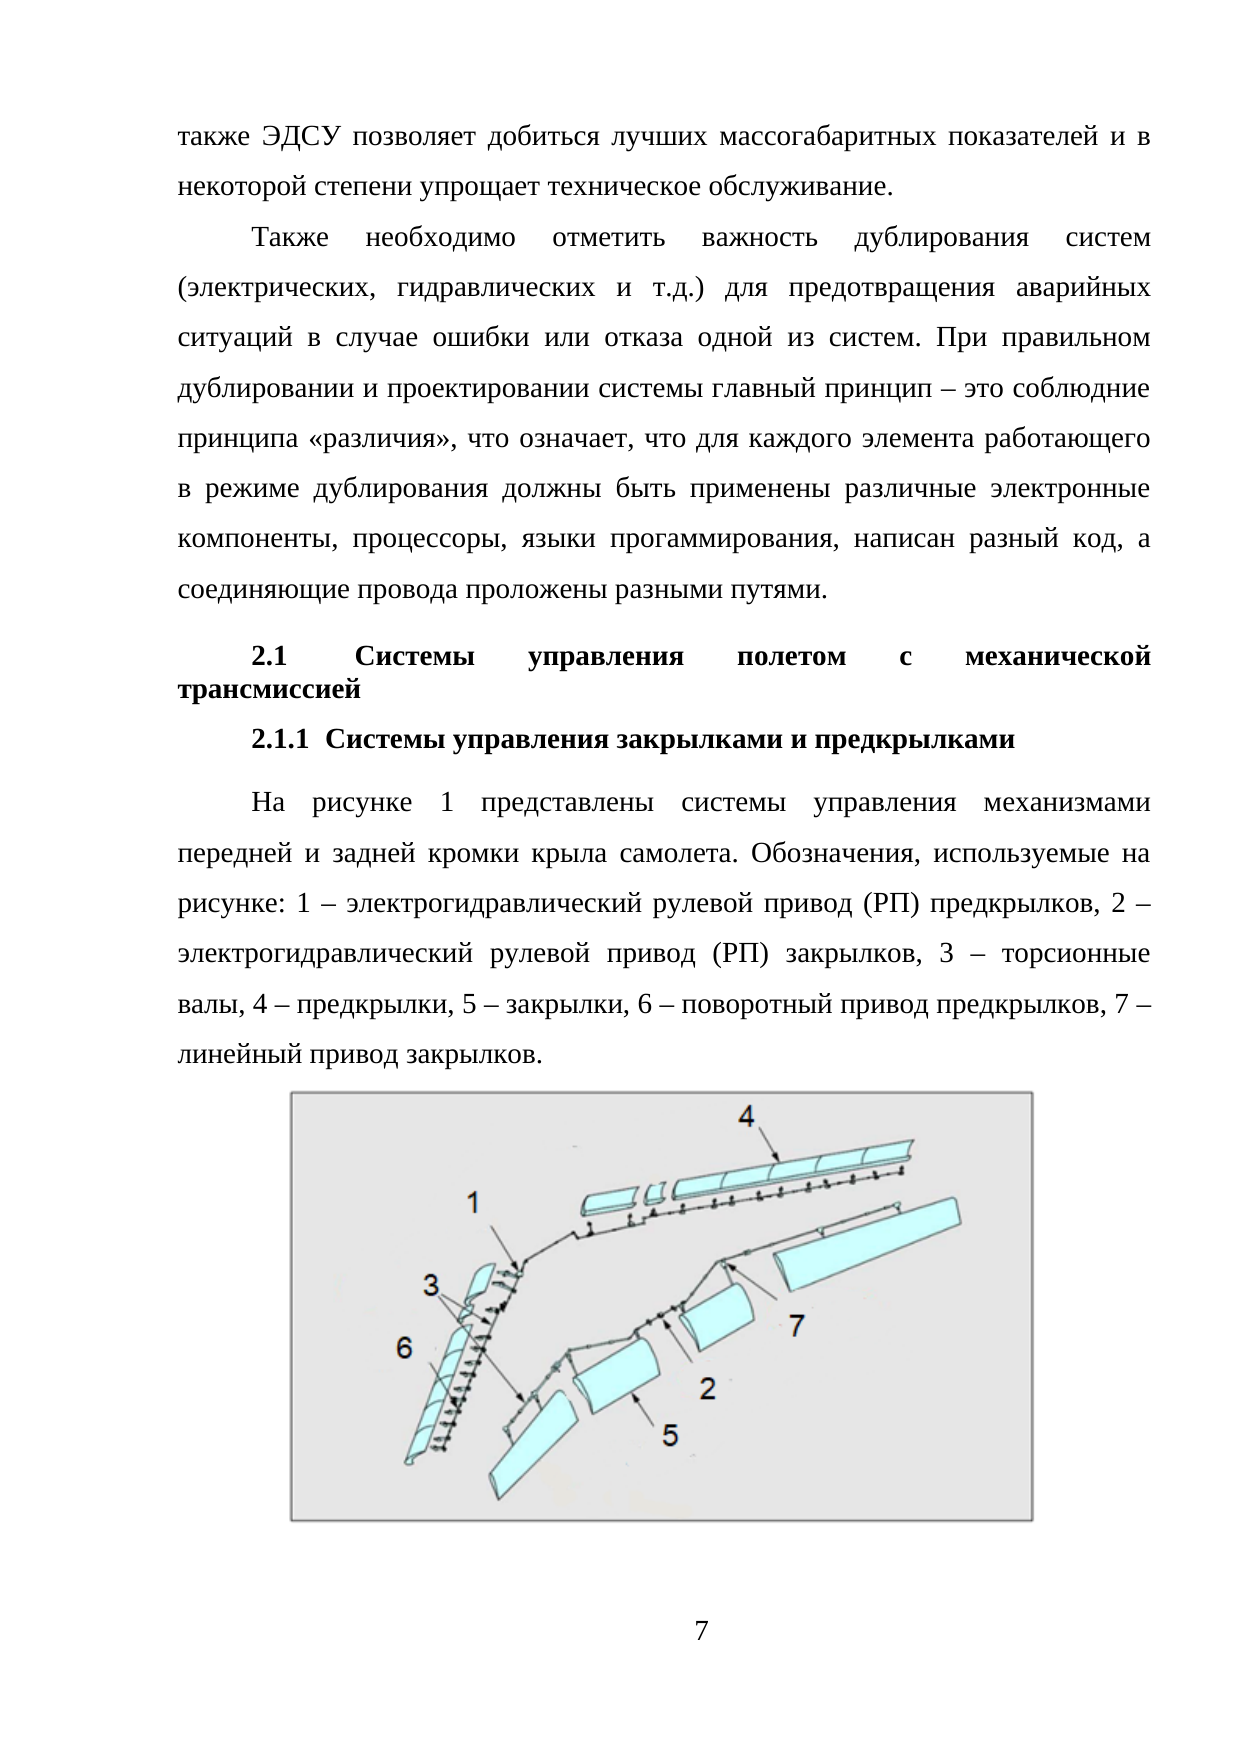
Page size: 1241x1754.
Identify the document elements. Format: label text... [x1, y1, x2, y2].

subtitle Системы управления закрылками и предкрылками [177, 722, 1152, 755]
text Также необходимо отметить важность дублирования систем (электрических, гидравлических и т.д.) для предотвращения аварийных ситуаций в случае ошибки или отказа одной из систем. При правильном дублировании и проектировании системы главный принцип – это соблюдние принципа «различия», что означает, что для каждого элемента работающего в режиме дублирования должны быть применены различные электронные компоненты, процессоры, языки прогаммирования, написан разный код, а соединяющие провода проложены разными путями. [177, 219, 1152, 604]
table_header [177, 1086, 1139, 1531]
picture [304, 1088, 1042, 1531]
subtitle Системы управления полетом с механической трансмиссией [177, 638, 1152, 705]
text также ЭДСУ позволяет добиться лучших массогабаритных показателей и в некоторой степени упрощает техническое обслуживание. [177, 118, 1152, 202]
text На рисунке 1 представлены системы управления механизмами передней и задней кромки крыла самолета. Обозначения, используемые на рисунке: 1 – электрогидравлический рулевой привод (РП) предкрылков, 2 – электрогидравлический рулевой привод (РП) закрылков, 3 – торсионные валы, 4 – предкрылки, 5 – закрылки, 6 – поворотный привод предкрылков, 7 – линейный привод закрылков. [177, 784, 1152, 1069]
